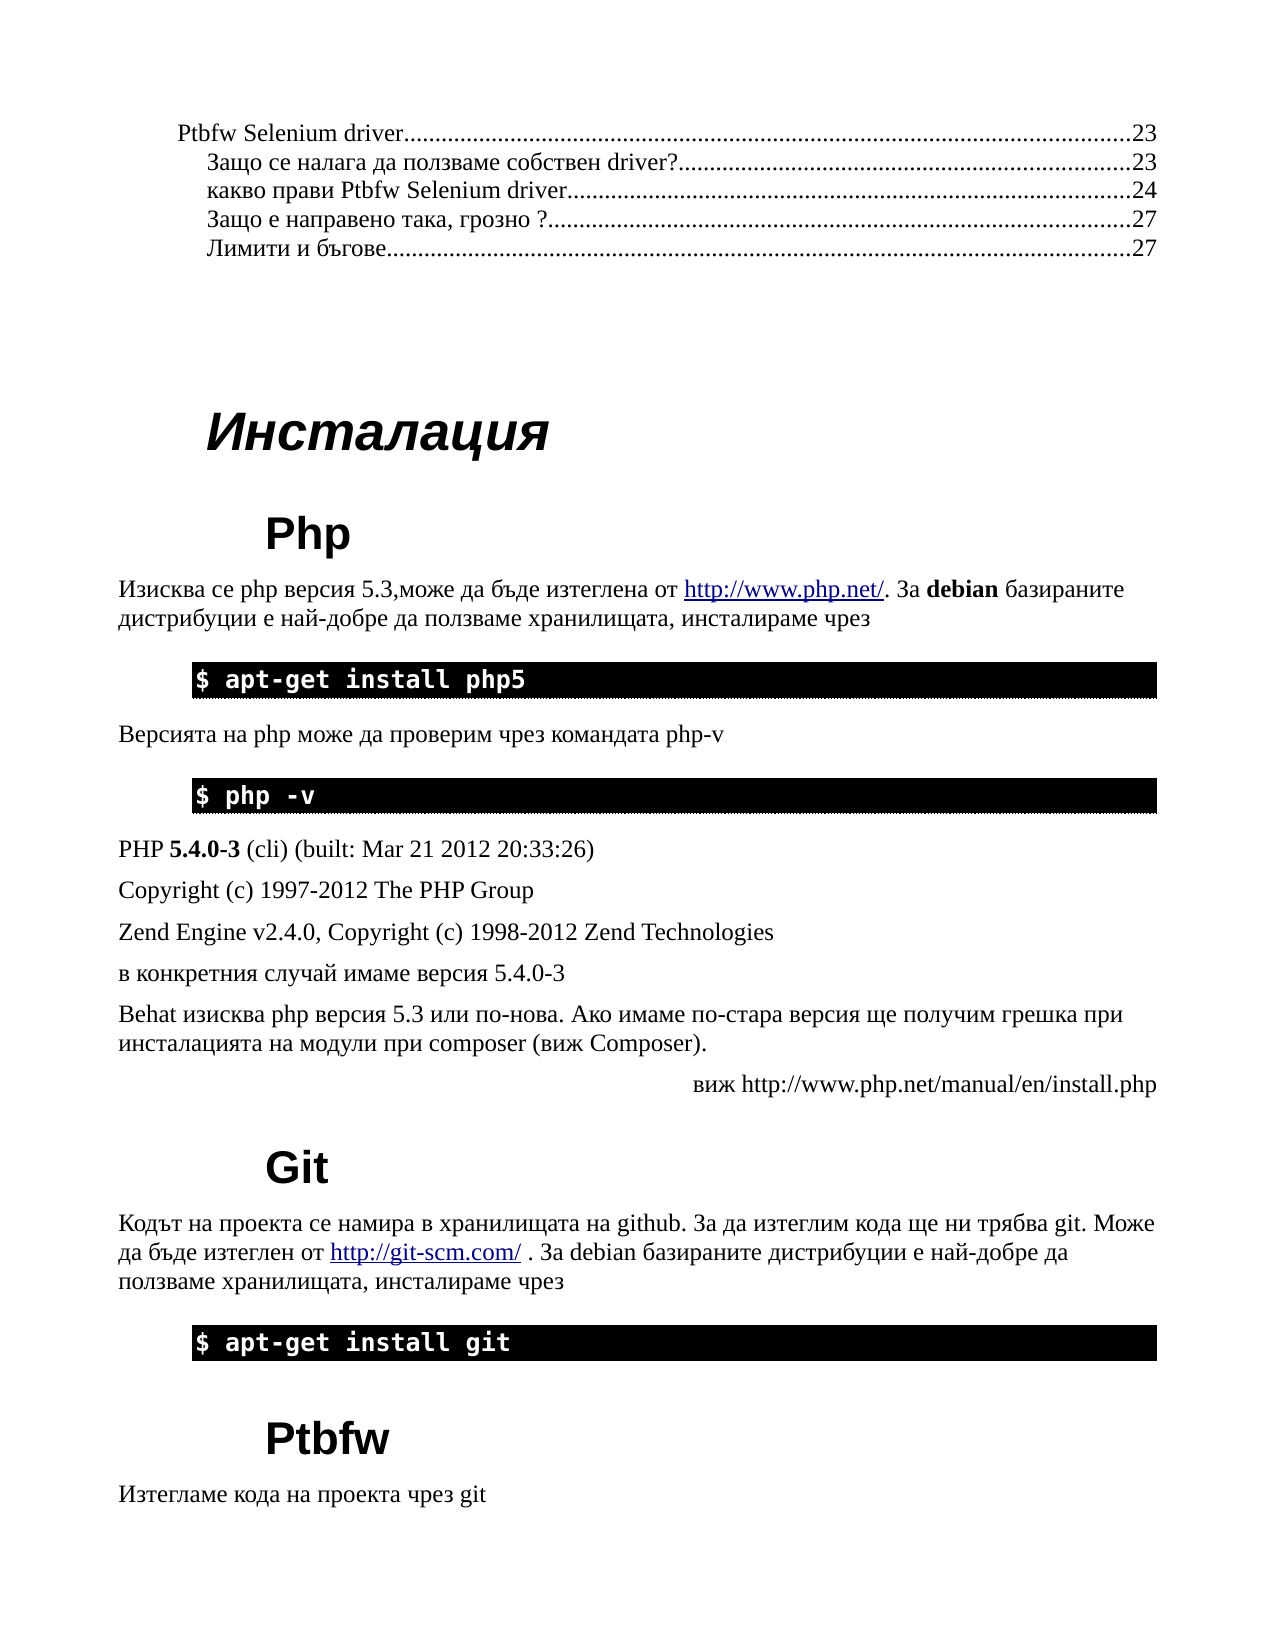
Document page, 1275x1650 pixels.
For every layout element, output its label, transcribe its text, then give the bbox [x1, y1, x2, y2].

subtitle Php [265, 506, 1157, 559]
text $ apt-get install git [192, 1325, 1157, 1361]
text Copyright (c) 1997-2012 The PHP Group [118, 876, 1157, 904]
text PHP 5.4.0-3 (cli) (built: Mar 21 2012 20:33:26) [118, 834, 1157, 863]
text какво прави Ptbfw Selenium driver 24 [207, 176, 1157, 204]
text Лимити и бъгове 27 [207, 233, 1157, 262]
text Behat изисква php версия 5.3 или по-нова. Ако имаме по-стара версия ще получим грешка при инсталацията на модули при composer (виж Composer). [118, 999, 1157, 1057]
text Защо е направено така, грозно ? 27 [207, 204, 1157, 233]
text Zend Engine v2.4.0, Copyright (c) 1998-2012 Zend Technologies [118, 917, 1157, 946]
text Ptbfw Selenium driver 23 [177, 118, 1157, 147]
text $ php -v [192, 778, 1157, 813]
text Кодът на проекта се намира в хранилищата на github. За да изтеглим кода ще ни трябва git. Може да бъде изтеглен от http://git-scm.com/ . За debian базираните дистрибуции е най-добре да ползваме хранилищата, инсталираме чрез [118, 1208, 1157, 1294]
text Изисква се php версия 5.3,може да бъде изтеглена от http://www.php.net/. За debian базираните дистрибуции е най-добре да ползваме хранилищата, инсталираме чрез [118, 574, 1157, 632]
text виж http://www.php.net/manual/en/install.php [118, 1069, 1157, 1098]
text Защо се налага да ползваме собствен driver? 23 [207, 147, 1157, 176]
text в конкретния случай имаме версия 5.4.0-3 [118, 958, 1157, 987]
text Изтегламе кода на проекта чрез git [118, 1479, 1157, 1508]
text Версията на php може да проверим чрез командата php-v [118, 719, 1157, 747]
subtitle Ptbfw [265, 1412, 1157, 1464]
text $ apt-get install php5 [192, 662, 1157, 698]
subtitle Git [265, 1141, 1157, 1193]
subtitle Инсталация [206, 399, 1157, 461]
